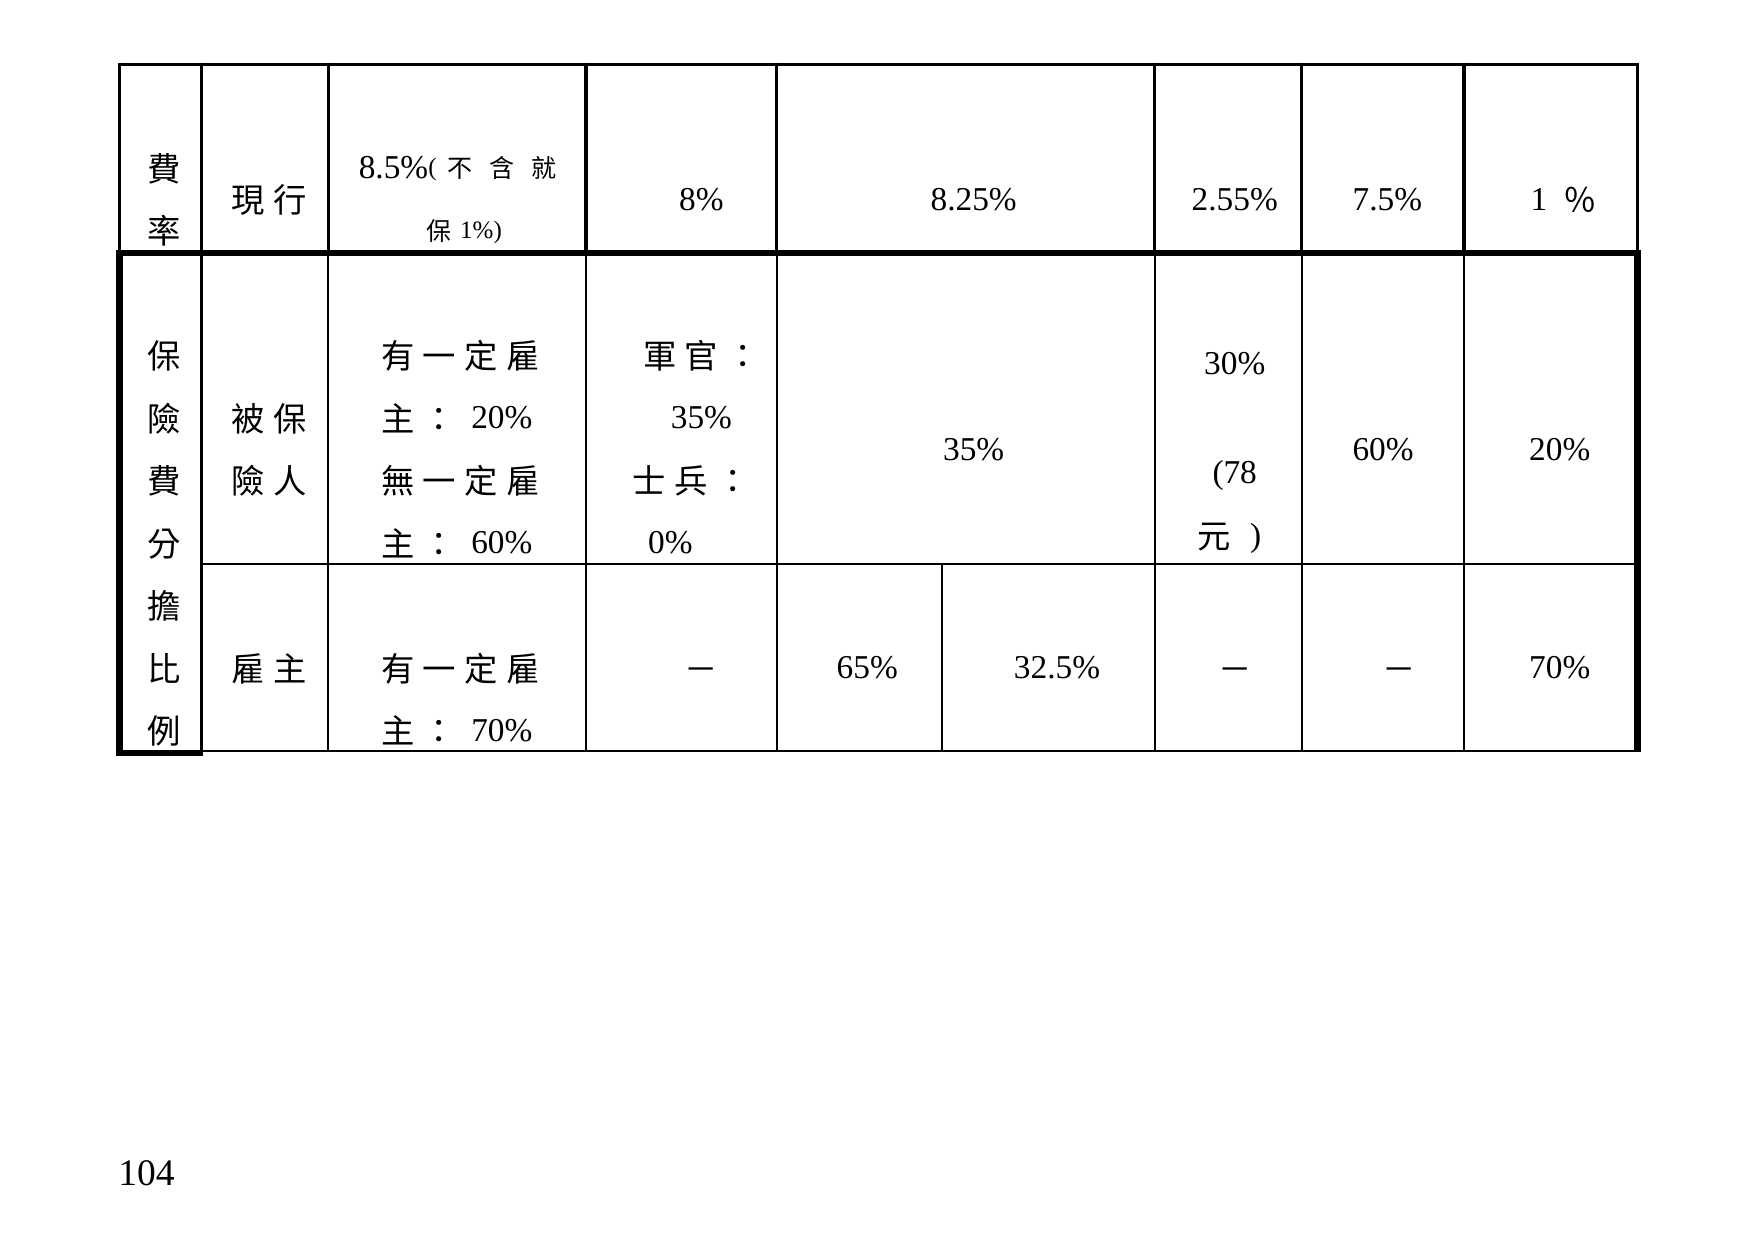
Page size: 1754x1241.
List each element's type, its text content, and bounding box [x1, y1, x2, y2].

table_cell 8% [588, 66, 775, 250]
table_cell 被保險人 [203, 256, 327, 563]
table_cell 費率 [121, 66, 200, 250]
table_cell 35% [778, 256, 1154, 563]
table_cell 2.55% [1156, 66, 1300, 250]
table_cell 保 險 費 分 擔 比 例 [123, 256, 200, 750]
table_cell 有一定雇主：20% 無一定雇主：60% [329, 256, 585, 563]
table_cell 65% [778, 565, 941, 750]
table_cell 有一定雇主：70% [329, 565, 585, 750]
table_cell － [1303, 565, 1463, 750]
table_cell － [587, 565, 776, 750]
table_cell 現行 [203, 66, 327, 250]
table_cell 60% [1303, 256, 1463, 563]
table_cell － [1156, 565, 1301, 750]
table_cell 雇主 [203, 565, 327, 750]
table_cell 70% [1465, 565, 1634, 750]
table_cell 8.5%(不含就保1%) [330, 66, 584, 250]
table_cell 30% (78元) [1156, 256, 1301, 563]
table_cell 1％ [1466, 66, 1636, 250]
table_cell 20% [1465, 256, 1634, 563]
table_cell 32.5% [943, 565, 1154, 750]
table_cell 8.25% [778, 66, 1153, 250]
table_cell 軍官：35% 士兵：0% [587, 256, 776, 563]
table_cell 7.5% [1303, 66, 1462, 250]
